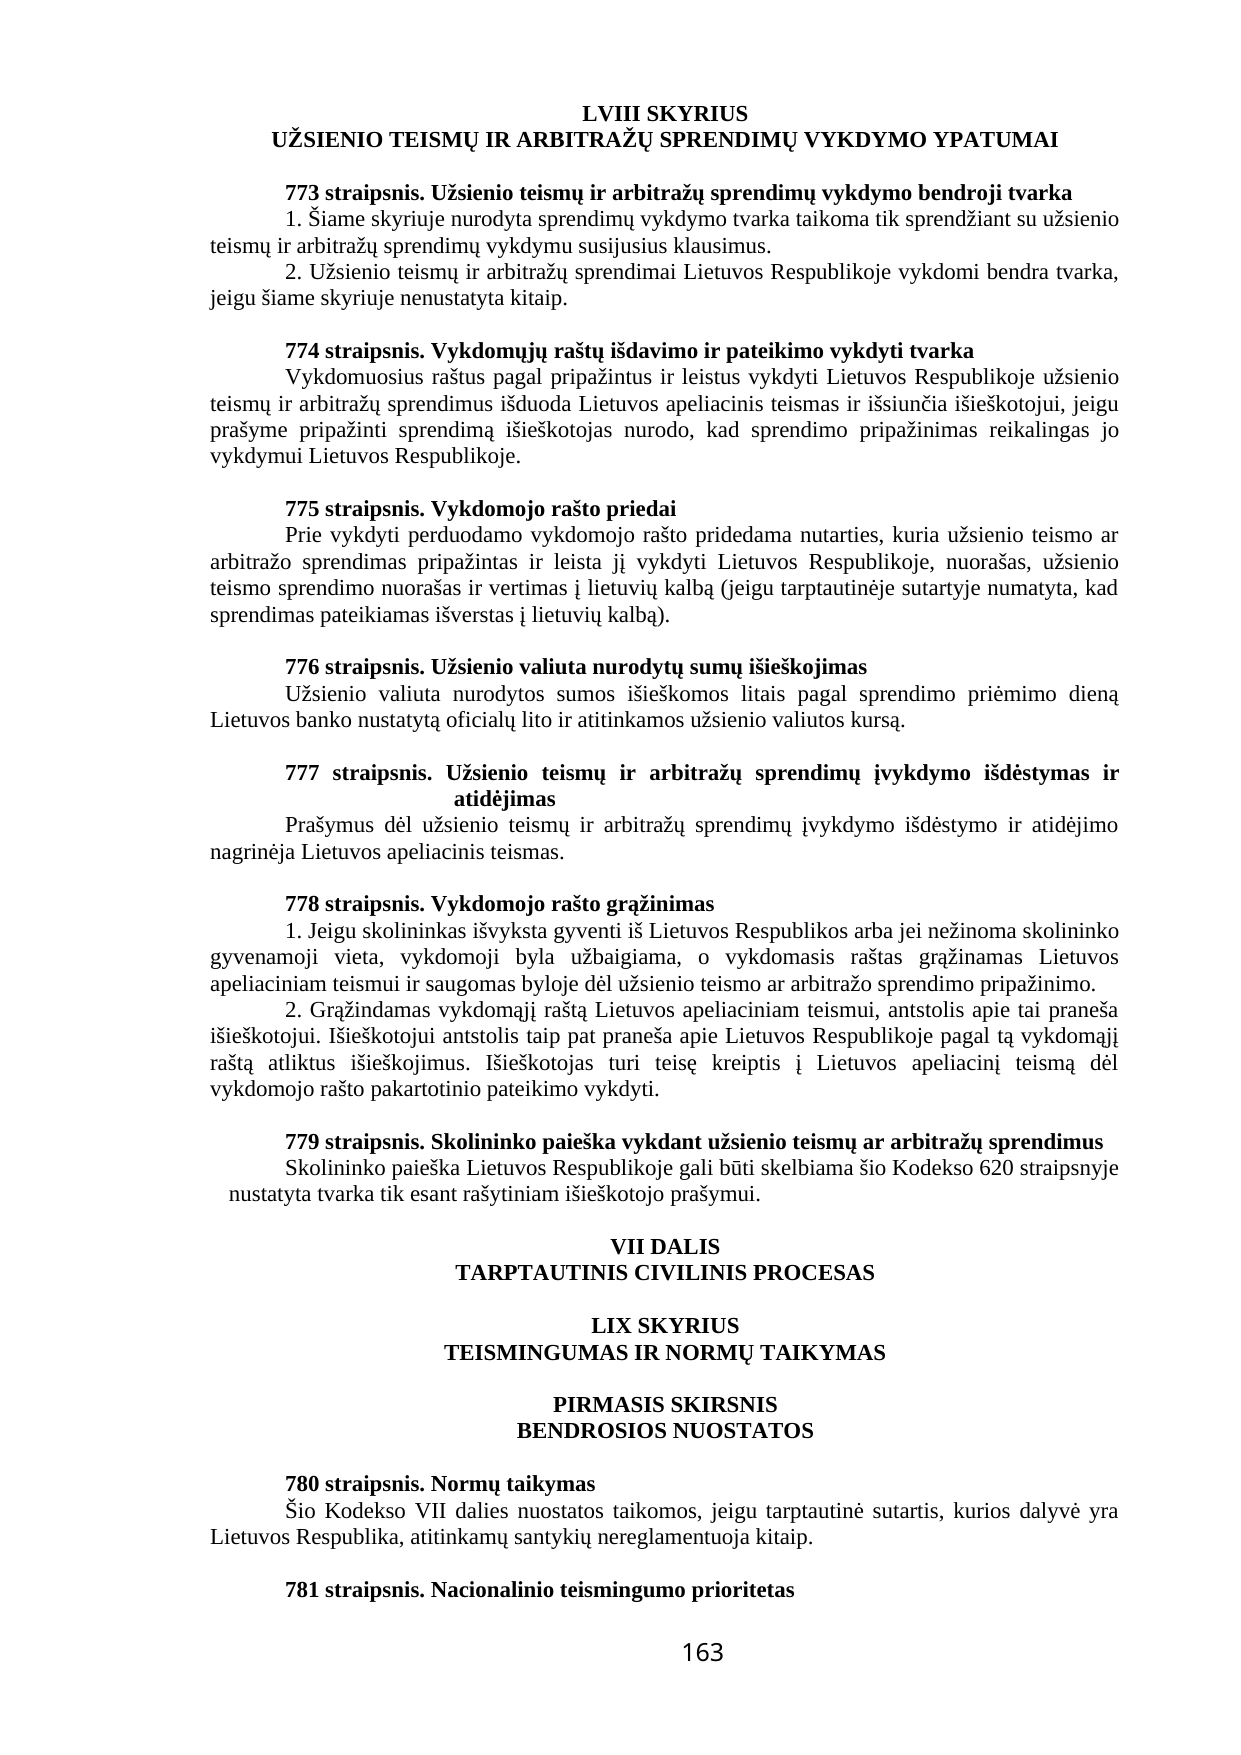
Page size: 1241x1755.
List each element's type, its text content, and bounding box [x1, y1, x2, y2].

text 1. Šiame skyriuje nurodyta sprendimų vykdymo tvarka taikoma tik sprendžiant su užsienio teismų ir arbitražų sprendimų vykdymu susijusius klausimus. [210, 205, 1120, 258]
text TEISMINGUMAS IR NORMŲ TAIKYMAS [210, 1338, 1120, 1365]
text 775 straipsnis. Vykdomojo rašto priedai [210, 495, 1120, 522]
text 779 straipsnis. Skolininko paieška vykdant užsienio teismų ar arbitražų sprendimus [285, 1128, 1120, 1154]
text 777 straipsnis. Užsienio teismų ir arbitražų sprendimų įvykdymo išdėstymas ir atidėjimas [285, 759, 1120, 811]
text 773 straipsnis. Užsienio teismų ir arbitražų sprendimų vykdymo bendroji tvarka [285, 179, 1120, 205]
subtitle Pirmasis skirsnis [210, 1391, 1120, 1418]
text 1. Jeigu skolininkas išvyksta gyventi iš Lietuvos Respublikos arba jei nežinoma skolininko gyvenamoji vieta, vykdomoji byla užbaigiama, o vykdomasis raštas grąžinamas Lietuvos apeliaciniam teismui ir saugomas byloje dėl užsienio teismo ar arbitražo sprendimo pripažinimo. [210, 917, 1120, 996]
text 776 straipsnis. Užsienio valiuta nurodytų sumų išieškojimas [210, 653, 1120, 680]
text 781 straipsnis. Nacionalinio teismingumo prioritetas [210, 1576, 1120, 1602]
subtitle UŽSIENIO TEISMŲ IR ARBITRAŽŲ SPRENDIMŲ VYKDYMO YPATUMAI [210, 126, 1120, 153]
text Skolininko paieška Lietuvos Respublikoje gali būti skelbiama šio Kodekso 620 straipsnyje nustatyta tvarka tik esant rašytiniam išieškotojo prašymui. [229, 1154, 1120, 1207]
subtitle LIX skyrius [210, 1312, 1120, 1338]
text Prašymus dėl užsienio teismų ir arbitražų sprendimų įvykdymo išdėstymo ir atidėjimo nagrinėja Lietuvos apeliacinis teismas. [210, 811, 1120, 864]
text LVIII SKYRIUS [210, 100, 1120, 126]
text Prie vykdyti perduodamo vykdomojo rašto pridedama nutarties, kuria užsienio teismo ar arbitražo sprendimas pripažintas ir leista jį vykdyti Lietuvos Respublikoje, nuorašas, užsienio teismo sprendimo nuorašas ir vertimas į lietuvių kalbą (jeigu tarptautinėje sutartyje numatyta, kad sprendimas pateikiamas išverstas į lietuvių kalbą). [210, 522, 1120, 627]
text Bendrosios nuostatos [210, 1418, 1120, 1444]
text Užsienio valiuta nurodytos sumos išieškomos litais pagal sprendimo priėmimo dieną Lietuvos banko nustatytą oficialų lito ir atitinkamos užsienio valiutos kursą. [210, 680, 1120, 732]
text Vykdomuosius raštus pagal pripažintus ir leistus vykdyti Lietuvos Respublikoje užsienio teismų ir arbitražų sprendimus išduoda Lietuvos apeliacinis teismas ir išsiunčia išieškotojui, jeigu prašyme pripažinti sprendimą išieškotojas nurodo, kad sprendimo pripažinimas reikalingas jo vykdymui Lietuvos Respublikoje. [210, 363, 1120, 469]
subtitle VII DALIS [210, 1233, 1120, 1259]
text 778 straipsnis. Vykdomojo rašto grąžinimas [210, 891, 1120, 917]
text 2. Grąžindamas vykdomąjį raštą Lietuvos apeliaciniam teismui, antstolis apie tai praneša išieškotojui. Išieškotojui antstolis taip pat praneša apie Lietuvos Respublikoje pagal tą vykdomąjį raštą atliktus išieškojimus. Išieškotojas turi teisę kreiptis į Lietuvos apeliacinį teismą dėl vykdomojo rašto pakartotinio pateikimo vykdyti. [210, 996, 1120, 1101]
text Šio Kodekso VII dalies nuostatos taikomos, jeigu tarptautinė sutartis, kurios dalyvė yra Lietuvos Respublika, atitinkamų santykių nereglamentuoja kitaip. [210, 1497, 1120, 1549]
text 2. Užsienio teismų ir arbitražų sprendimai Lietuvos Respublikoje vykdomi bendra tvarka, jeigu šiame skyriuje nenustatyta kitaip. [210, 258, 1120, 311]
text 774 straipsnis. Vykdomųjų raštų išdavimo ir pateikimo vykdyti tvarka [210, 337, 1120, 363]
subtitle TARPTAUTINIS CIVILINIS PROCESAS [210, 1259, 1120, 1286]
text 780 straipsnis. Normų taikymas [210, 1470, 1120, 1497]
